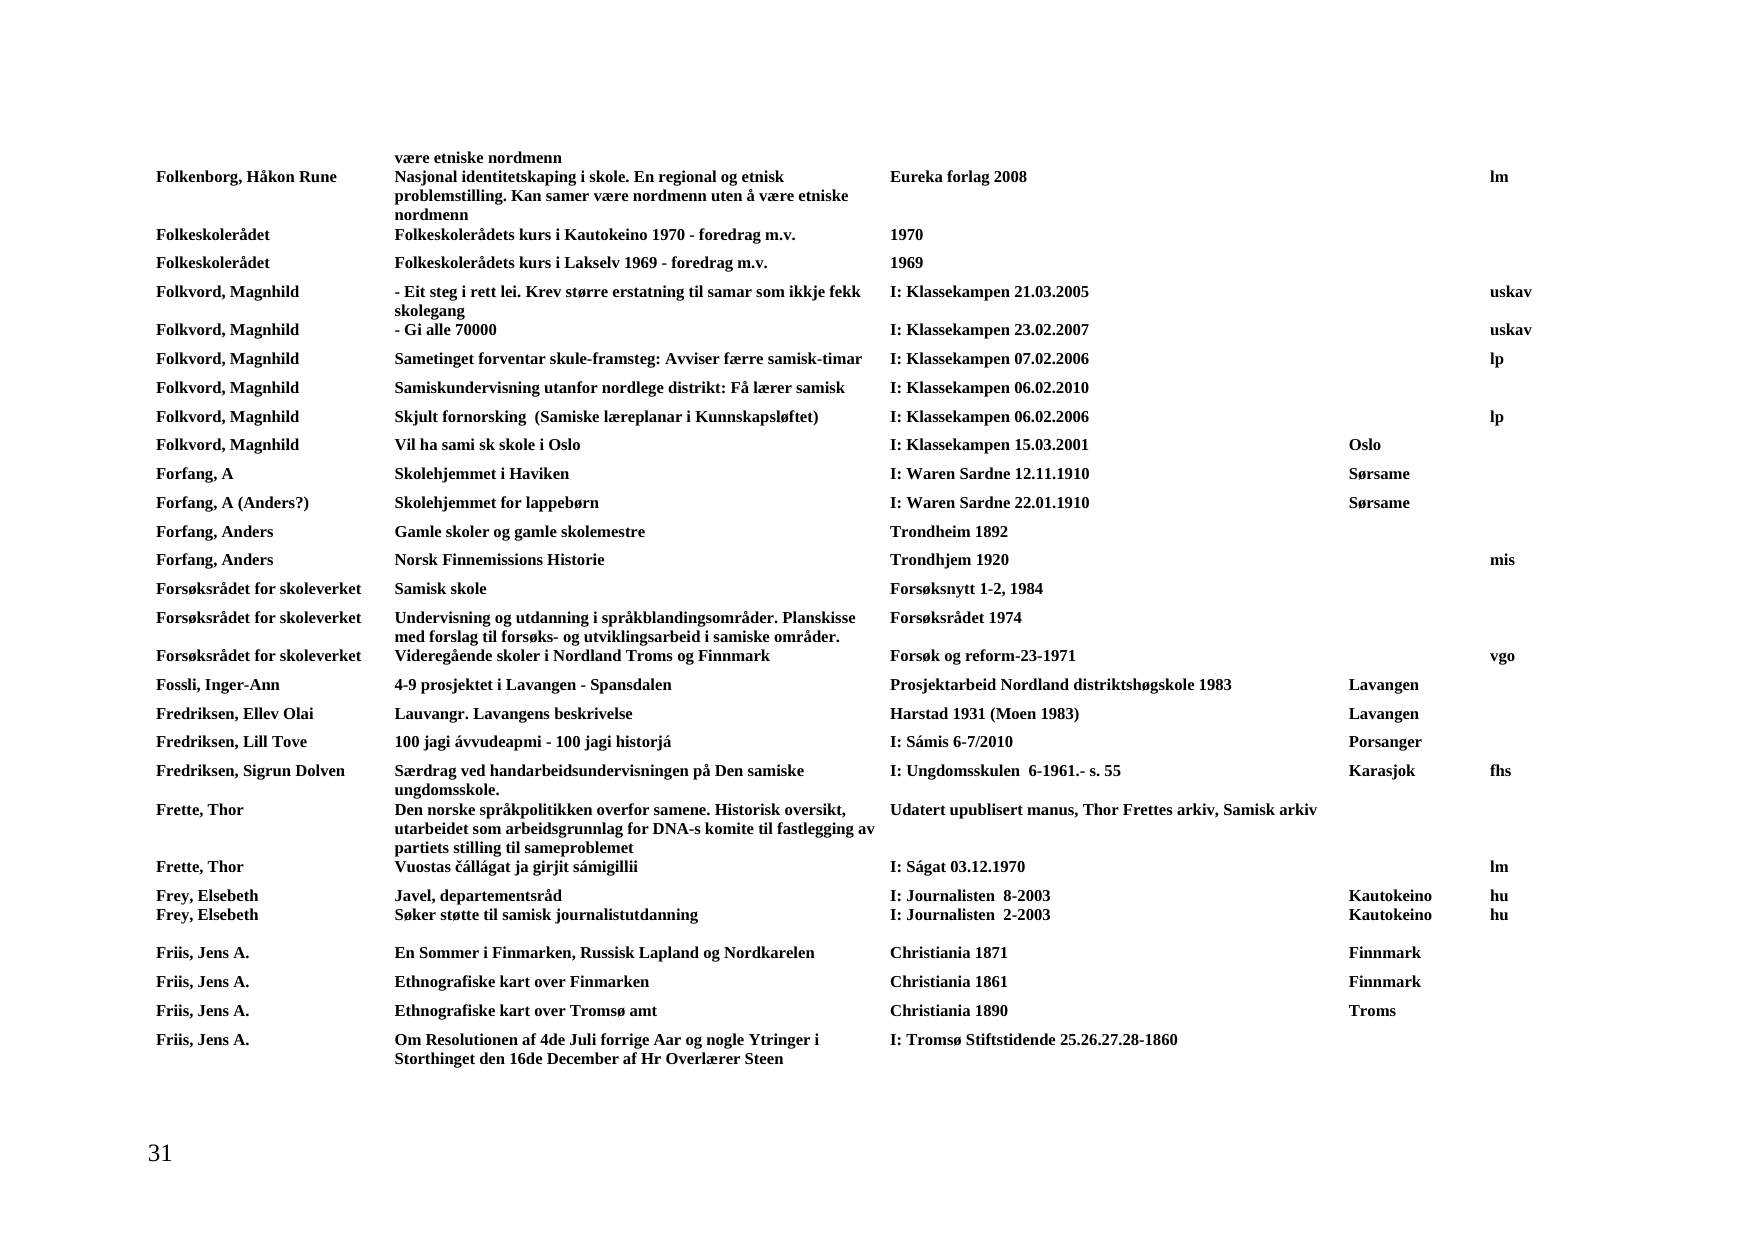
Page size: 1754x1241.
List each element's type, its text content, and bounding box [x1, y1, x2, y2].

table_cell I: Tromsø Stiftstidende 25.26.27.28-1860 [883, 1029, 1341, 1068]
table_cell Frey, Elsebeth [149, 886, 387, 905]
table_cell Folkvord, Magnhild [149, 378, 387, 406]
table_cell lp [1483, 349, 1605, 378]
table_cell [1483, 1029, 1605, 1068]
table_cell - Eit steg i rett lei. Krev større erstatning til samar som ikkje fekk skolegang [387, 282, 883, 320]
table_cell [1483, 579, 1605, 608]
table_cell [1483, 732, 1605, 761]
table_cell Folkeskolerådets kurs i Kautokeino 1970 - foredrag m.v. [387, 224, 883, 253]
table_cell [1483, 1001, 1605, 1029]
table_cell I: Klassekampen 15.03.2001 [883, 435, 1341, 464]
table_cell [1341, 646, 1482, 675]
table_cell [1483, 224, 1605, 253]
table_cell Christiania 1890 [883, 1001, 1341, 1029]
table_cell [1341, 378, 1482, 406]
table_cell Kautokeino [1341, 905, 1482, 943]
table_cell fhs [1483, 761, 1605, 799]
table_cell [1483, 148, 1605, 167]
table_cell Forfang, A (Anders?) [149, 493, 387, 521]
table_cell Frey, Elsebeth [149, 905, 387, 943]
table_cell Videregående skoler i Nordland Troms og Finnmark [387, 646, 883, 675]
table_cell Harstad 1931 (Moen 1983) [883, 704, 1341, 732]
table_cell Den norske språkpolitikken overfor samene. Historisk oversikt, utarbeidet som arbeidsgrunnlag for DNA-s komite til fastlegging av partiets stilling til sameproblemet [387, 799, 883, 857]
table_cell Trondhjem 1920 [883, 550, 1341, 579]
table_cell [1341, 148, 1482, 167]
table_cell I: Journalisten 2-2003 [883, 905, 1341, 943]
table_cell [1483, 704, 1605, 732]
table_cell [1483, 378, 1605, 406]
table_cell I: Waren Sardne 12.11.1910 [883, 464, 1341, 493]
table_cell Folkeskolerådets kurs i Lakselv 1969 - foredrag m.v. [387, 253, 883, 282]
table_cell Folkenborg, Håkon Rune [149, 167, 387, 224]
table_cell [1341, 349, 1482, 378]
table_cell mis [1483, 550, 1605, 579]
table_cell Frette, Thor [149, 857, 387, 886]
table_cell Christiania 1861 [883, 972, 1341, 1001]
table_cell lp [1483, 406, 1605, 435]
table_cell Folkvord, Magnhild [149, 406, 387, 435]
table_cell Kautokeino [1341, 886, 1482, 905]
table_cell lm [1483, 167, 1605, 224]
table_cell I: Ságat 03.12.1970 [883, 857, 1341, 886]
table_cell Folkvord, Magnhild [149, 349, 387, 378]
table_cell Skolehjemmet i Haviken [387, 464, 883, 493]
table_cell Ethnografiske kart over Finmarken [387, 972, 883, 1001]
table_cell Lavangen [1341, 704, 1482, 732]
table_cell [1341, 406, 1482, 435]
table_cell I: Klassekampen 06.02.2006 [883, 406, 1341, 435]
table_cell [149, 148, 387, 167]
table_cell I: Journalisten 8-2003 [883, 886, 1341, 905]
table_cell Ethnografiske kart over Tromsø amt [387, 1001, 883, 1029]
table_cell Forsøk og reform-23-1971 [883, 646, 1341, 675]
table_cell [1483, 608, 1605, 646]
table_cell Vil ha sami sk skole i Oslo [387, 435, 883, 464]
table_cell Udatert upublisert manus, Thor Frettes arkiv, Samisk arkiv [883, 799, 1341, 857]
table_cell [1483, 521, 1605, 550]
table_cell [1341, 282, 1482, 320]
table_cell Samisk skole [387, 579, 883, 608]
table_cell Troms [1341, 1001, 1482, 1029]
table_cell Finnmark [1341, 943, 1482, 972]
table_cell Finnmark [1341, 972, 1482, 1001]
table_cell Friis, Jens A. [149, 1029, 387, 1068]
table_cell Prosjektarbeid Nordland distriktshøgskole 1983 [883, 675, 1341, 703]
table_cell [1341, 253, 1482, 282]
table_cell 1970 [883, 224, 1341, 253]
table_cell Javel, departementsråd [387, 886, 883, 905]
table_cell Forsøksrådet for skoleverket [149, 579, 387, 608]
table_cell [1483, 493, 1605, 521]
table_cell [1483, 253, 1605, 282]
table_cell Sørsame [1341, 464, 1482, 493]
table_cell [1341, 579, 1482, 608]
table_cell Skjult fornorsking (Samiske læreplanar i Kunnskapsløftet) [387, 406, 883, 435]
table_cell [1341, 799, 1482, 857]
table_cell Forsøksrådet for skoleverket [149, 608, 387, 646]
table_cell [1483, 972, 1605, 1001]
table_cell Trondheim 1892 [883, 521, 1341, 550]
table_cell Søker støtte til samisk journalistutdanning [387, 905, 883, 943]
table_cell [1483, 464, 1605, 493]
table_cell [1483, 435, 1605, 464]
table_cell I: Sámis 6-7/2010 [883, 732, 1341, 761]
table_cell [1341, 224, 1482, 253]
table_cell Lavangen [1341, 675, 1482, 703]
table_cell Om Resolutionen af 4de Juli forrige Aar og nogle Ytringer i Storthinget den 16de December af Hr Overlærer Steen [387, 1029, 883, 1068]
table_cell Vuostas čállágat ja girjit sámigillii [387, 857, 883, 886]
table_cell [1483, 675, 1605, 703]
table_cell Forfang, A [149, 464, 387, 493]
table_cell Folkeskolerådet [149, 224, 387, 253]
table_cell Friis, Jens A. [149, 972, 387, 1001]
table_cell uskav [1483, 320, 1605, 349]
table_cell 100 jagi ávvudeapmi - 100 jagi historjá [387, 732, 883, 761]
table_cell [1483, 943, 1605, 972]
table_cell [1341, 857, 1482, 886]
table_cell Folkeskolerådet [149, 253, 387, 282]
table_cell [1341, 608, 1482, 646]
table_cell [883, 148, 1341, 167]
table_cell Forsøksrådet 1974 [883, 608, 1341, 646]
table_cell I: Klassekampen 21.03.2005 [883, 282, 1341, 320]
table_cell [1341, 320, 1482, 349]
table_cell - Gi alle 70000 [387, 320, 883, 349]
table_cell Christiania 1871 [883, 943, 1341, 972]
table_cell Folkvord, Magnhild [149, 320, 387, 349]
table_cell Fredriksen, Ellev Olai [149, 704, 387, 732]
table_cell Undervisning og utdanning i språkblandingsområder. Planskisse med forslag til forsøks- og utviklingsarbeid i samiske områder. [387, 608, 883, 646]
table_cell I: Waren Sardne 22.01.1910 [883, 493, 1341, 521]
table_cell [1341, 167, 1482, 224]
table_cell Eureka forlag 2008 [883, 167, 1341, 224]
table_cell Folkvord, Magnhild [149, 435, 387, 464]
table_cell Oslo [1341, 435, 1482, 464]
table_cell hu [1483, 905, 1605, 943]
table_cell være etniske nordmenn [387, 148, 883, 167]
table_cell Forsøksnytt 1-2, 1984 [883, 579, 1341, 608]
table_cell lm [1483, 857, 1605, 886]
table_cell Friis, Jens A. [149, 943, 387, 972]
table_cell Forfang, Anders [149, 550, 387, 579]
table_cell Norsk Finnemissions Historie [387, 550, 883, 579]
table_cell 1969 [883, 253, 1341, 282]
table_cell hu [1483, 886, 1605, 905]
table_cell Sametinget forventar skule-framsteg: Avviser færre samisk-timar [387, 349, 883, 378]
table_cell [1341, 521, 1482, 550]
table_cell Særdrag ved handarbeidsundervisningen på Den samiske ungdomsskole. [387, 761, 883, 799]
table_cell I: Klassekampen 06.02.2010 [883, 378, 1341, 406]
table_cell Karasjok [1341, 761, 1482, 799]
table_cell 4-9 prosjektet i Lavangen - Spansdalen [387, 675, 883, 703]
table_cell Gamle skoler og gamle skolemestre [387, 521, 883, 550]
table_cell Lauvangr. Lavangens beskrivelse [387, 704, 883, 732]
table_cell Frette, Thor [149, 799, 387, 857]
table_cell vgo [1483, 646, 1605, 675]
table_cell [1483, 799, 1605, 857]
table_cell Sørsame [1341, 493, 1482, 521]
table_cell Fredriksen, Sigrun Dolven [149, 761, 387, 799]
table_cell Friis, Jens A. [149, 1001, 387, 1029]
table_cell Folkvord, Magnhild [149, 282, 387, 320]
table_cell Fredriksen, Lill Tove [149, 732, 387, 761]
table_cell Forfang, Anders [149, 521, 387, 550]
table_cell uskav [1483, 282, 1605, 320]
table_cell I: Klassekampen 07.02.2006 [883, 349, 1341, 378]
table_cell I: Klassekampen 23.02.2007 [883, 320, 1341, 349]
table_cell [1341, 1029, 1482, 1068]
table_cell Samiskundervisning utanfor nordlege distrikt: Få lærer samisk [387, 378, 883, 406]
table_cell [1341, 550, 1482, 579]
table_cell I: Ungdomsskulen 6-1961.- s. 55 [883, 761, 1341, 799]
table_cell Forsøksrådet for skoleverket [149, 646, 387, 675]
table_cell Nasjonal identitetskaping i skole. En regional og etnisk problemstilling. Kan samer være nordmenn uten å være etniske nordmenn [387, 167, 883, 224]
table_cell Fossli, Inger-Ann [149, 675, 387, 703]
table_cell Porsanger [1341, 732, 1482, 761]
table_cell Skolehjemmet for lappebørn [387, 493, 883, 521]
table_cell En Sommer i Finmarken, Russisk Lapland og Nordkarelen [387, 943, 883, 972]
